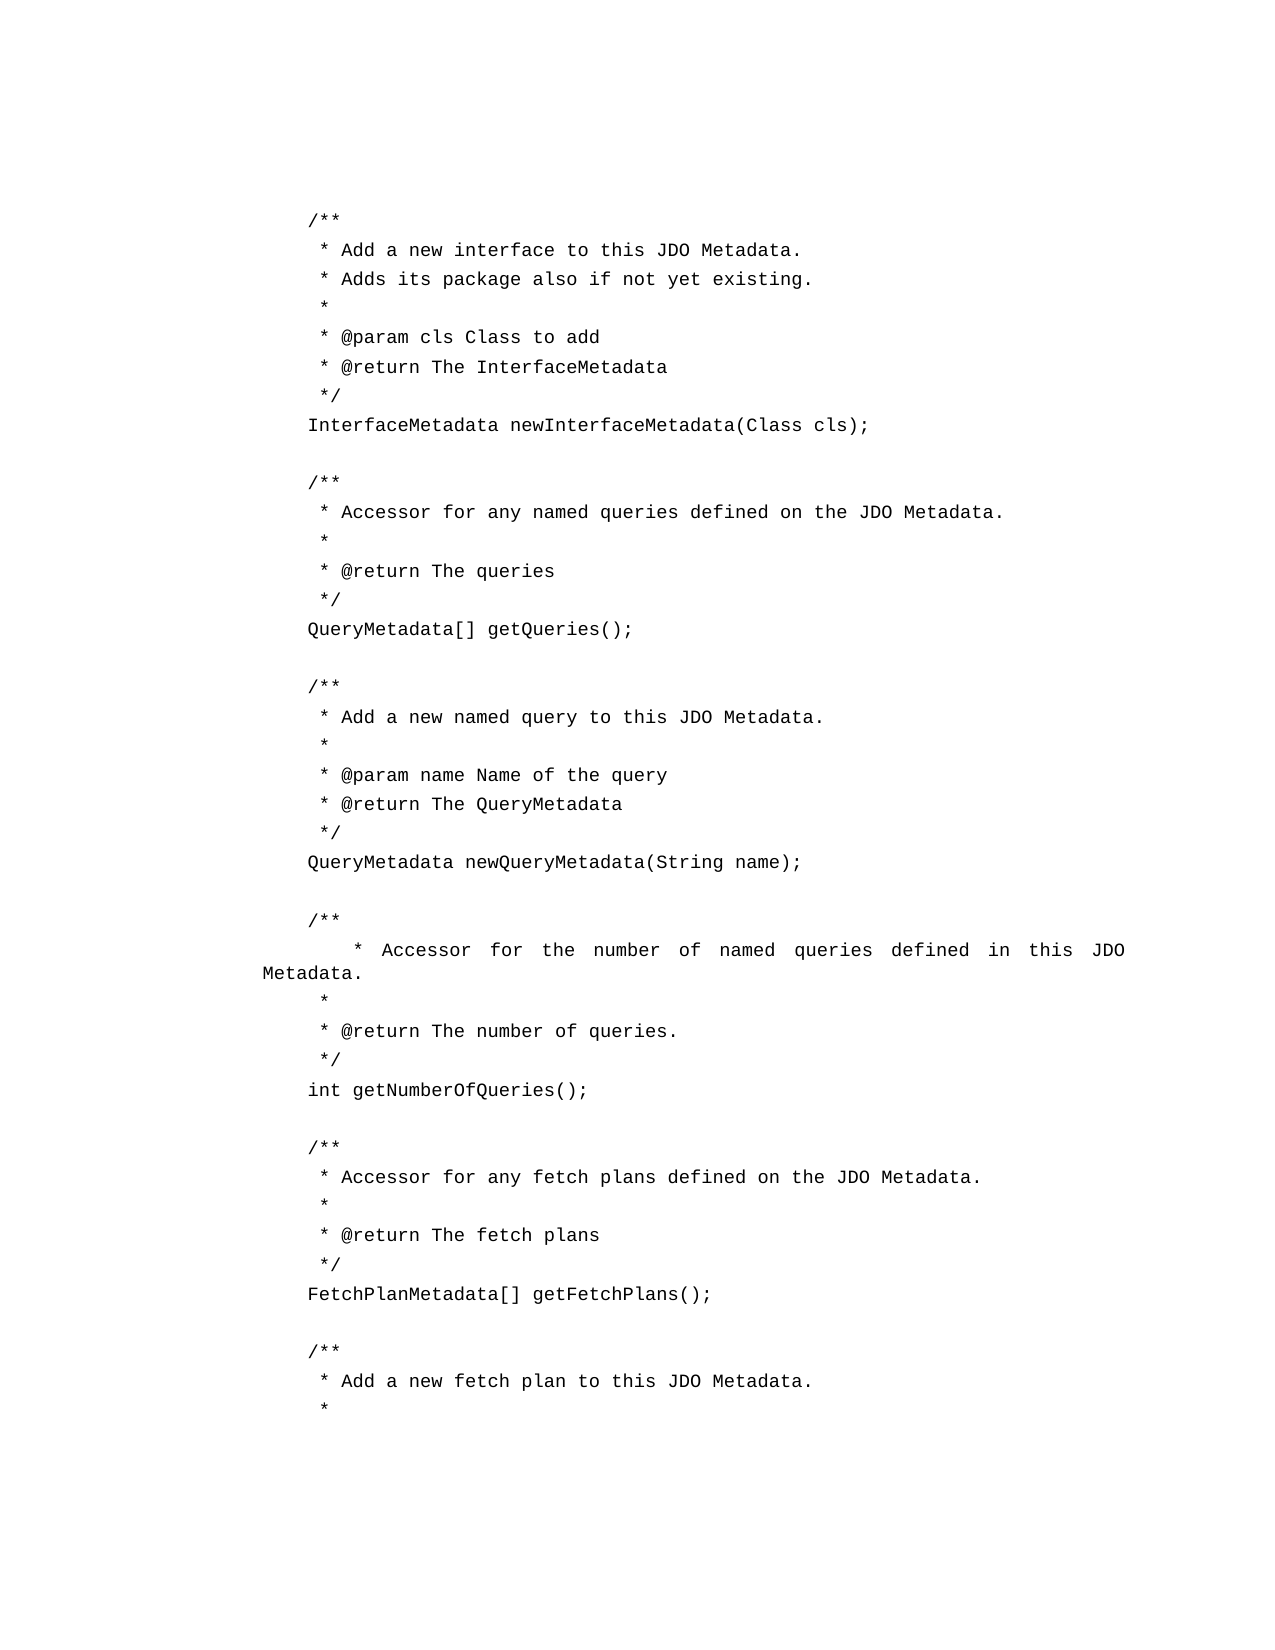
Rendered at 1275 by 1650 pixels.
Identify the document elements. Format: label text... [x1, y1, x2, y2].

text * [262, 991, 1125, 1014]
text */ [262, 385, 1125, 408]
text * @return The QueryMetadata [262, 793, 1125, 816]
text QueryMetadata[] getQueries(); [262, 618, 1125, 641]
text * Accessor for the number of named queries defined in this JDO Metadata. [262, 939, 1125, 985]
text * @param name Name of the query [262, 764, 1125, 787]
text /** [262, 1341, 1125, 1364]
text * @return The number of queries. [262, 1020, 1125, 1043]
text /** [262, 472, 1125, 495]
text * [262, 735, 1125, 758]
text * [262, 297, 1125, 320]
text * @return The queries [262, 560, 1125, 583]
text * [262, 531, 1125, 554]
text InterfaceMetadata newInterfaceMetadata(Class cls); [262, 414, 1125, 437]
text int getNumberOfQueries(); [262, 1079, 1125, 1102]
text * Accessor for any fetch plans defined on the JDO Metadata. [262, 1166, 1125, 1189]
text * [262, 1399, 1125, 1422]
text * Add a new fetch plan to this JDO Metadata. [262, 1370, 1125, 1393]
text */ [262, 1049, 1125, 1072]
text * Accessor for any named queries defined on the JDO Metadata. [262, 502, 1125, 524]
text /** [262, 677, 1125, 699]
text * @return The fetch plans [262, 1224, 1125, 1247]
text * Adds its package also if not yet existing. [262, 268, 1125, 291]
text QueryMetadata newQueryMetadata(String name); [262, 852, 1125, 874]
text /** [262, 910, 1125, 933]
text */ [262, 822, 1125, 845]
text * Add a new named query to this JDO Metadata. [262, 706, 1125, 729]
text * @return The InterfaceMetadata [262, 356, 1125, 379]
text FetchPlanMetadata[] getFetchPlans(); [262, 1283, 1125, 1306]
text * Add a new interface to this JDO Metadata. [262, 239, 1125, 262]
text * @param cls Class to add [262, 327, 1125, 349]
text */ [262, 1254, 1125, 1277]
text * [262, 1195, 1125, 1218]
text */ [262, 589, 1125, 612]
text /** [262, 1137, 1125, 1160]
text /** [262, 210, 1125, 233]
